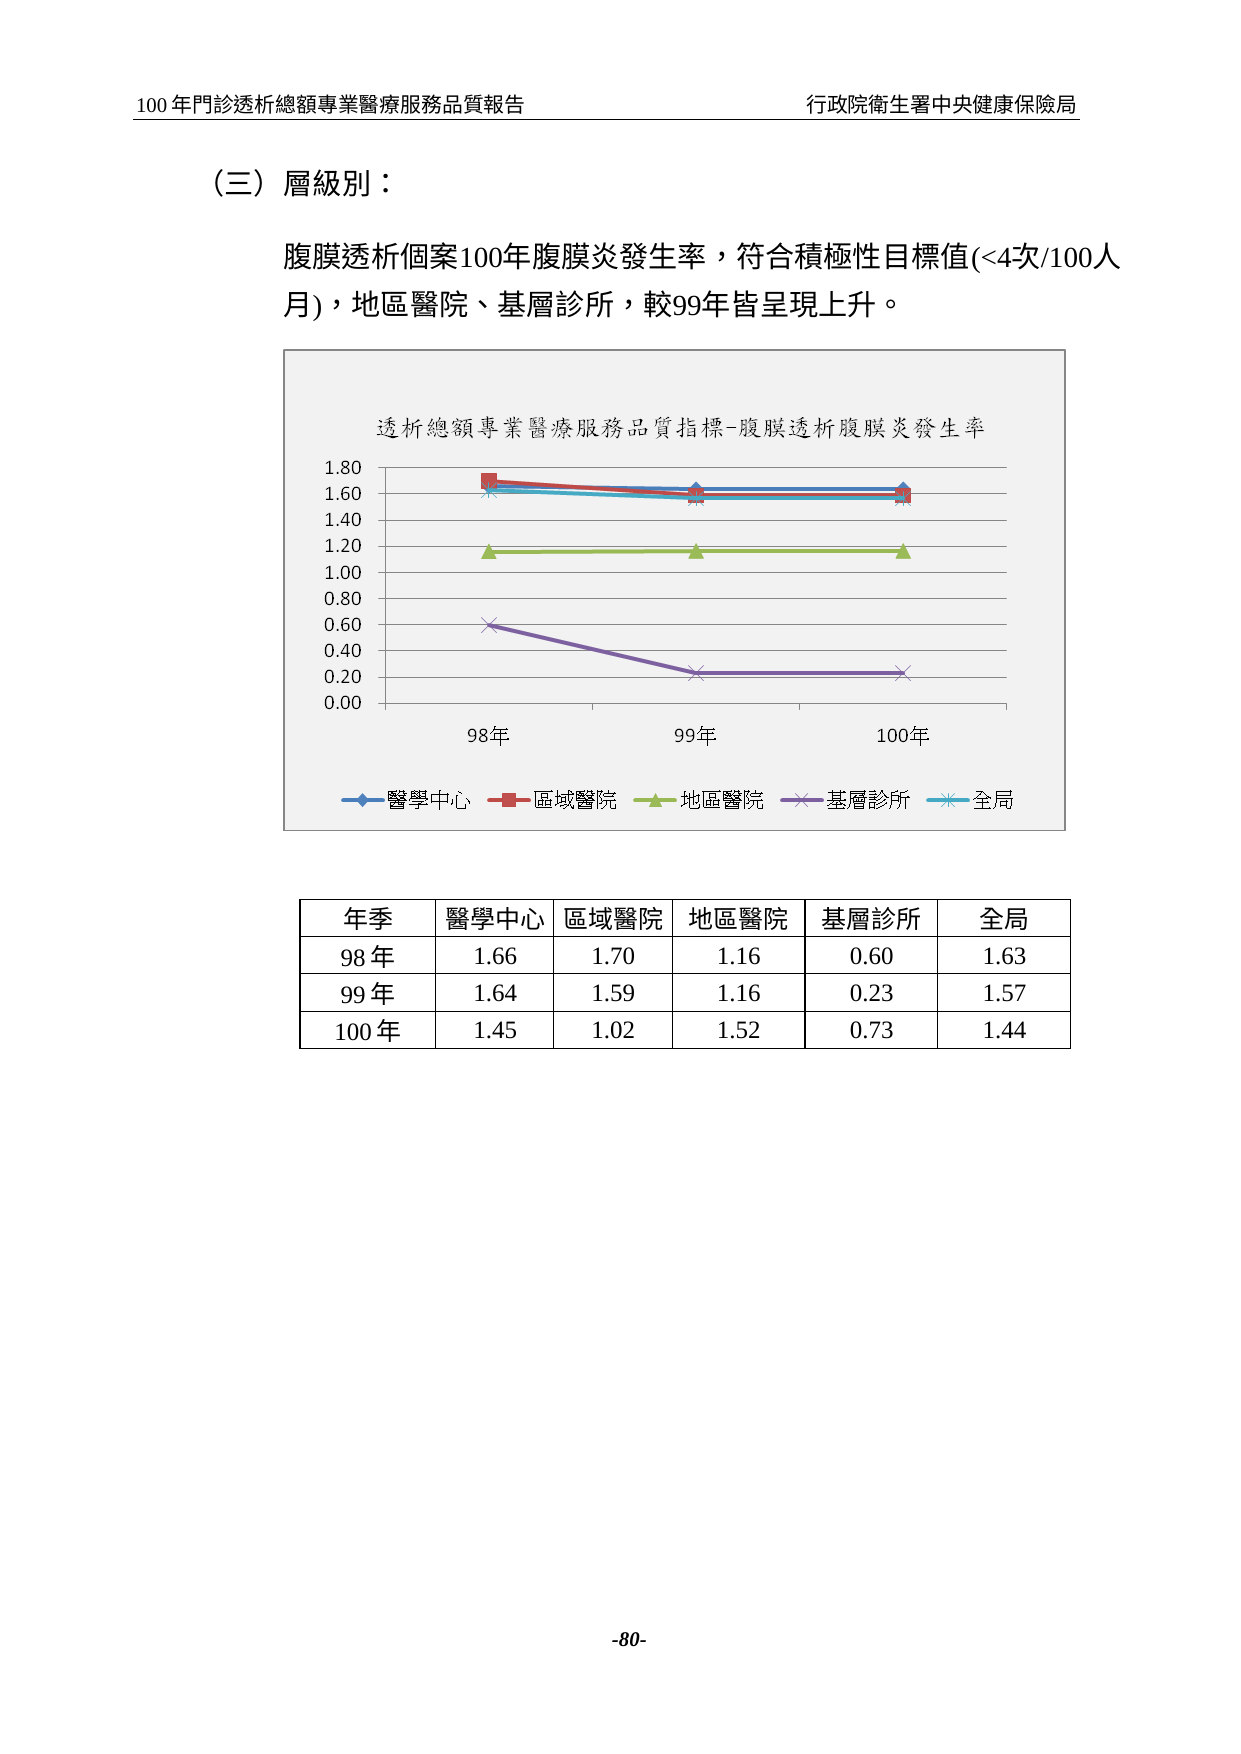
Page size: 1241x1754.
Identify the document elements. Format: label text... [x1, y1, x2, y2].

table_header 區域醫院 [554, 900, 672, 936]
table_cell 1.16 [673, 937, 804, 973]
table_cell 98年 [301, 937, 435, 973]
table_header 年季 [301, 900, 435, 936]
table_cell 0.23 [806, 974, 937, 1011]
table_cell 1.45 [436, 1012, 553, 1048]
list 層級別： [195, 156, 1122, 204]
table_cell 1.70 [554, 937, 672, 973]
table_cell 1.63 [938, 937, 1070, 973]
table_header 地區醫院 [673, 900, 804, 936]
table_header 醫學中心 [436, 900, 553, 936]
table_cell 1.02 [554, 1012, 672, 1048]
table_cell 0.60 [806, 937, 937, 973]
table_cell 100年 [301, 1012, 435, 1048]
picture [282, 349, 1066, 831]
table_cell 99年 [301, 974, 435, 1011]
table_cell 1.44 [938, 1012, 1070, 1048]
table_cell 1.16 [673, 974, 804, 1011]
text 腹膜透析個案100年腹膜炎發生率，符合積極性目標值(<4次/100人月)，地區醫院、基層診所，較99年皆呈現上升。 [283, 229, 1122, 325]
table_header 基層診所 [806, 900, 937, 936]
table_cell 1.59 [554, 974, 672, 1011]
table_header 全局 [938, 900, 1070, 936]
table_cell 1.64 [436, 974, 553, 1011]
table_cell 1.66 [436, 937, 553, 973]
table_cell 1.57 [938, 974, 1070, 1011]
table_cell 0.73 [806, 1012, 937, 1048]
table_cell 1.52 [673, 1012, 804, 1048]
